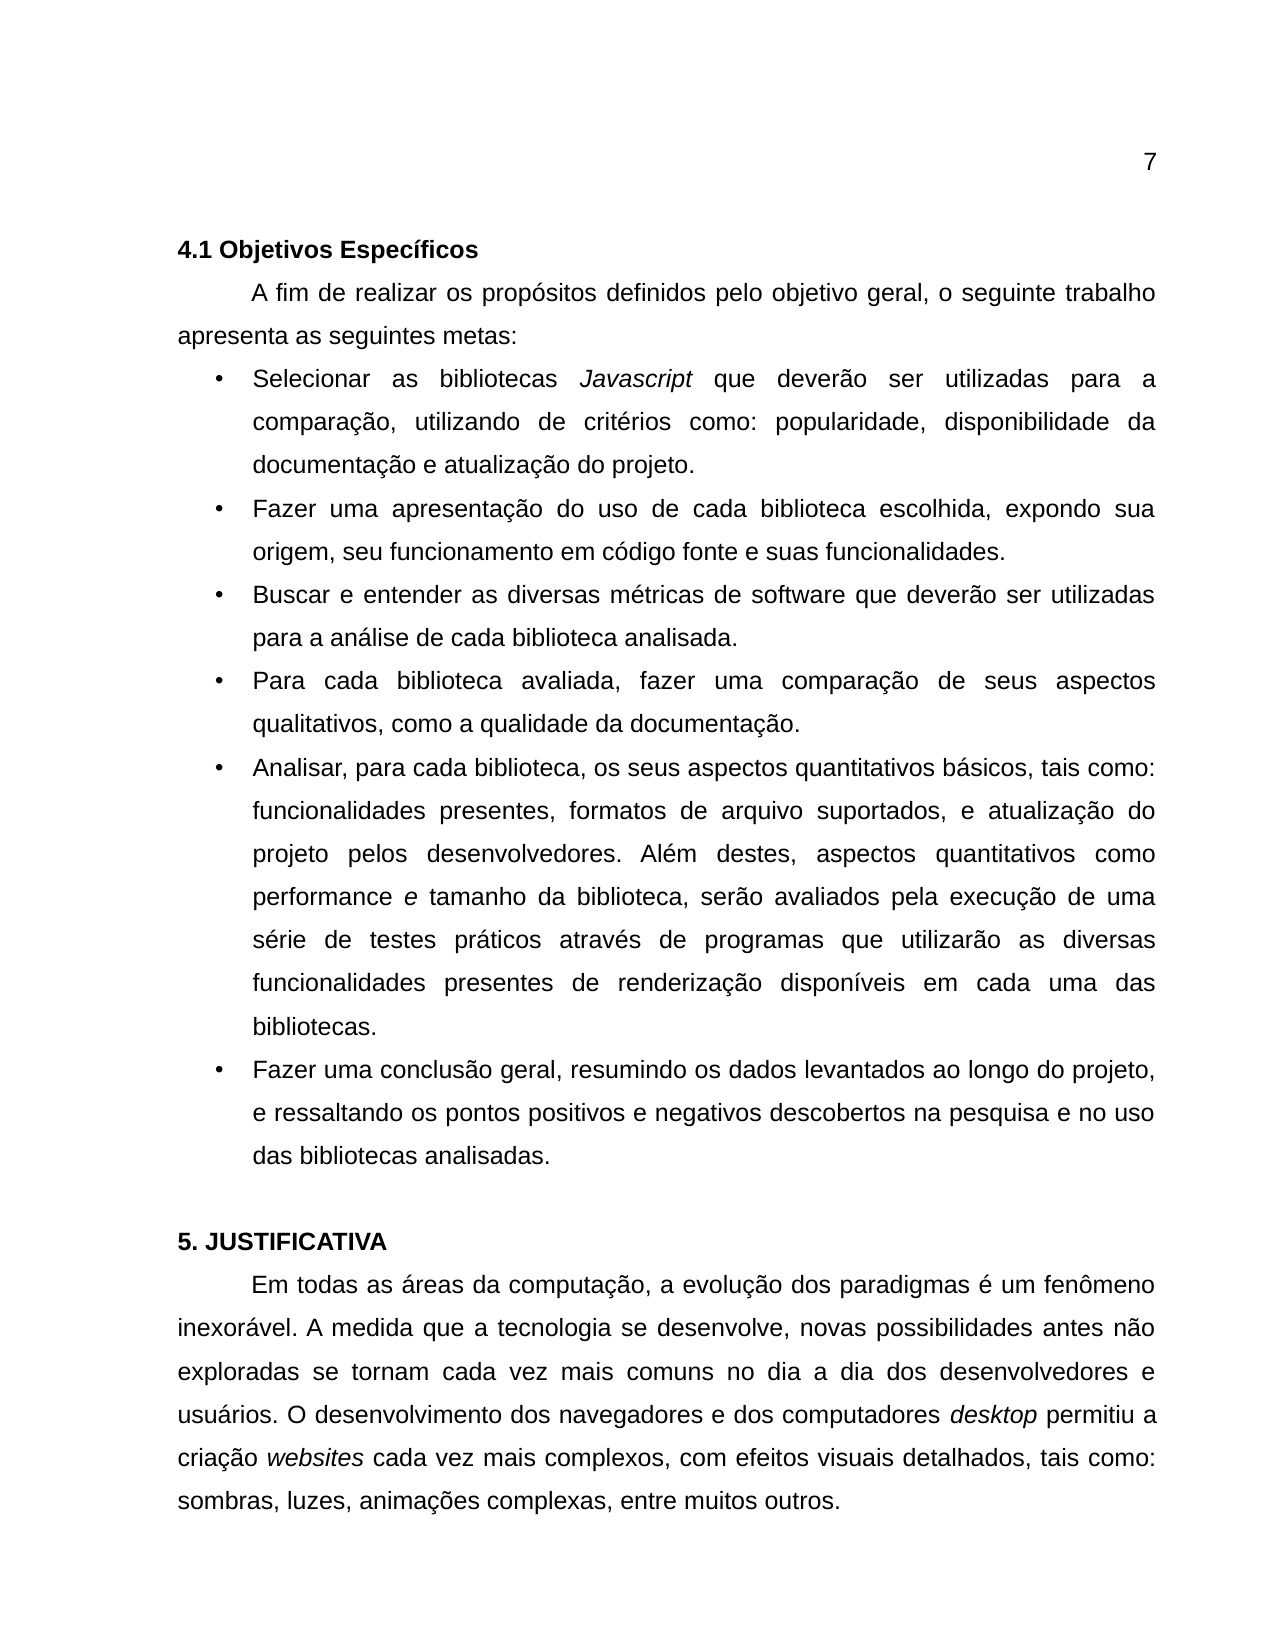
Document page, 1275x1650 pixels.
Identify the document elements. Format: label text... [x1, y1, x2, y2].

text Em todas as áreas da computação, a evolução dos paradigmas é um fenômeno inexorável. A medida que a tecnologia se desenvolve, novas possibilidades antes não exploradas se tornam cada vez mais comuns no dia a dia dos desenvolvedores e usuários. O desenvolvimento dos navegadores e dos computadores desktop permitiu a criação websites cada vez mais complexos, com efeitos visuais detalhados, tais como: sombras, luzes, animações complexas, entre muitos outros. [177, 1270, 1157, 1515]
list Analisar, para cada biblioteca, os seus aspectos quantitativos básicos, tais como: funcionalidades presentes, formatos de arquivo suportados, e atualização do projeto pelos desenvolvedores. Além destes, aspectos quantitativos como performance e tamanho da biblioteca, serão avaliados pela execução de uma série de testes práticos através de programas que utilizarão as diversas funcionalidades presentes de renderização disponíveis em cada uma das bibliotecas. [215, 753, 1157, 1040]
list Fazer uma apresentação do uso de cada biblioteca escolhida, expondo sua origem, seu funcionamento em código fonte e suas funcionalidades. [215, 493, 1157, 566]
subtitle 5. JUSTIFICATIVA [177, 1227, 1157, 1256]
list Selecionar as bibliotecas Javascript que deverão ser utilizadas para a comparação, utilizando de critérios como: popularidade, disponibilidade da documentação e atualização do projeto. [215, 364, 1157, 479]
text A fim de realizar os propósitos definidos pelo objetivo geral, o seguinte trabalho apresenta as seguintes metas: [177, 278, 1157, 350]
subtitle 4.1 Objetivos Específicos [177, 235, 1157, 263]
list Buscar e entender as diversas métricas de software que deverão ser utilizadas para a análise de cada biblioteca analisada. [215, 580, 1157, 652]
list Para cada biblioteca avaliada, fazer uma comparação de seus aspectos qualitativos, como a qualidade da documentação. [215, 666, 1157, 738]
list Fazer uma conclusão geral, resumindo os dados levantados ao longo do projeto, e ressaltando os pontos positivos e negativos descobertos na pesquisa e no uso das bibliotecas analisadas. [215, 1054, 1157, 1170]
